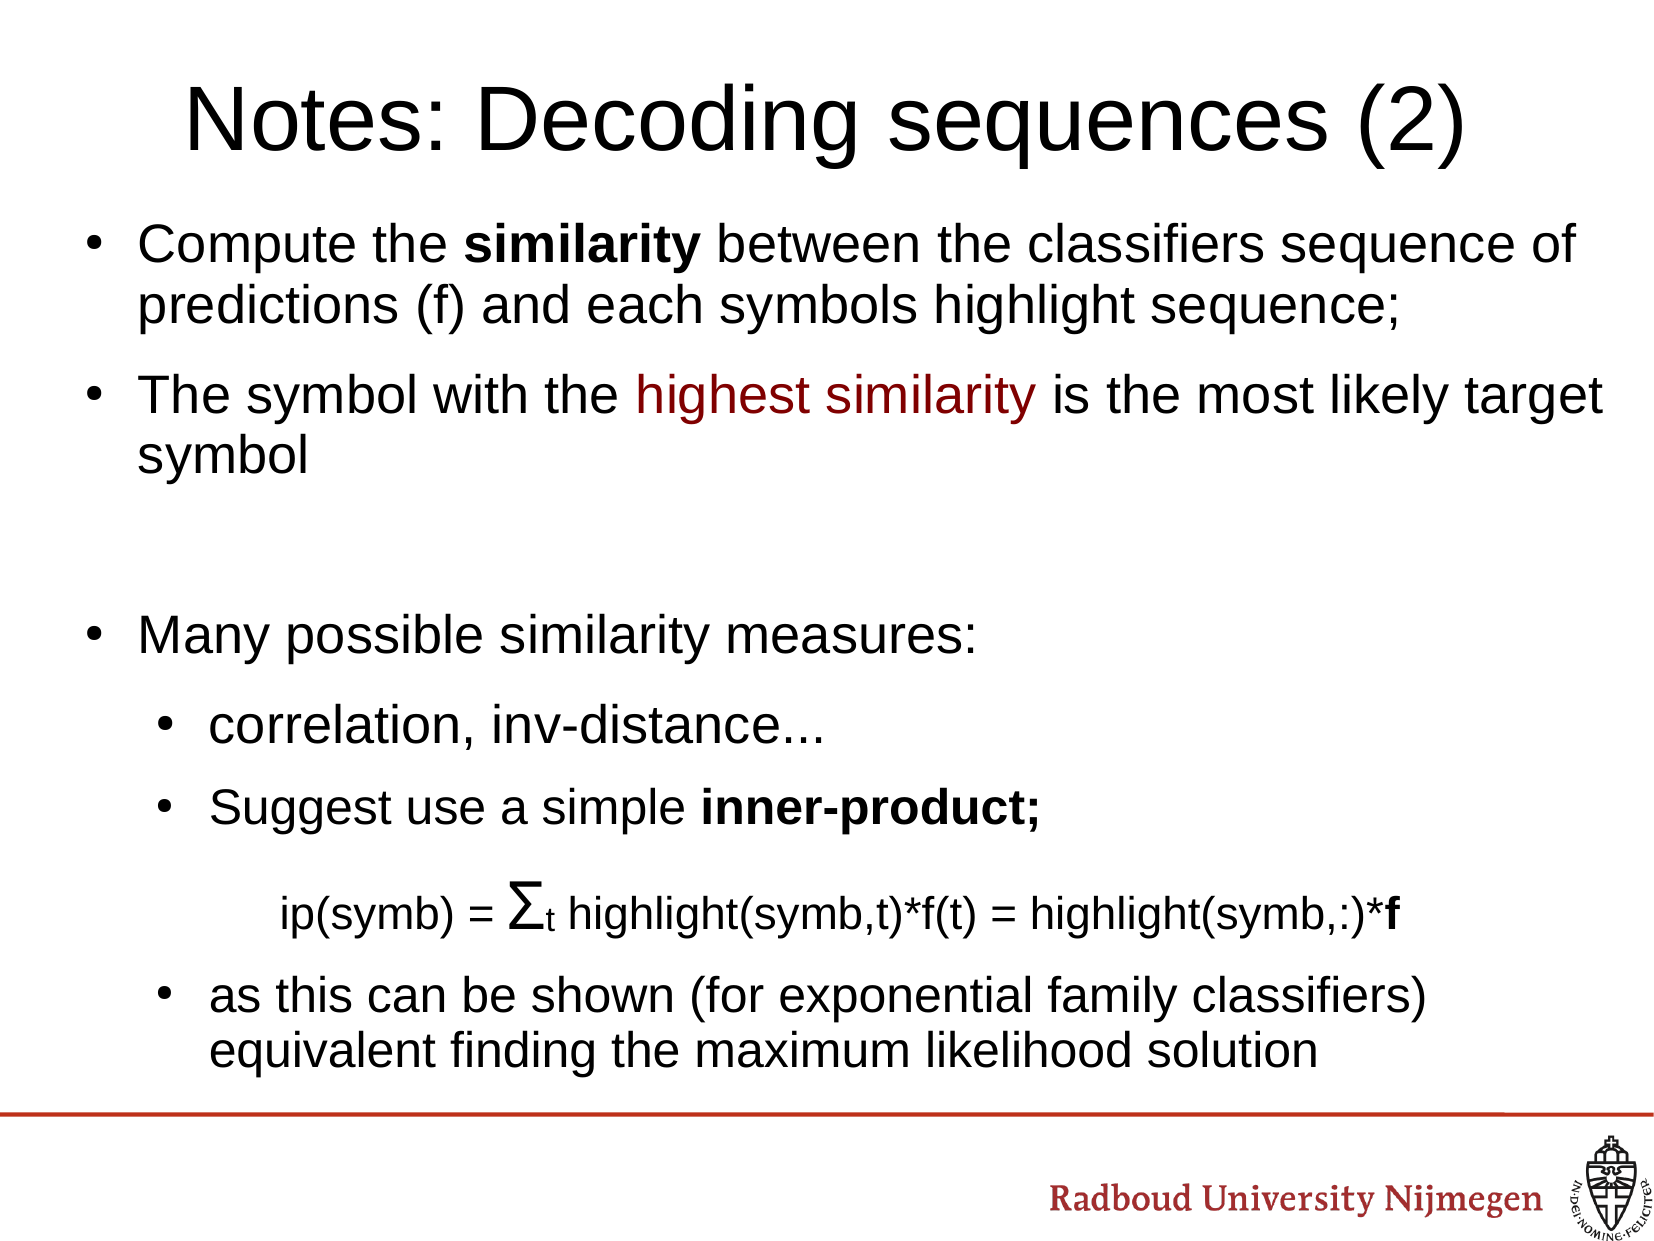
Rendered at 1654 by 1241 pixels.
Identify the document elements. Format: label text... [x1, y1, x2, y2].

list Compute the similarity between the classifiers sequence of predictions (f) and each symbols highlight sequence; The symbol with the highest similarity is the most likely target symbol Many possible similarity measures: correlation, inv-distance... Suggest use a simple inner-product; ip(symb) = Σt highlight(symb,t)*f(t) = highlight(symb,:)*f as this can be shown (for exponential family classifiers) equivalent finding the maximum likelihood solution [66, 213, 1611, 1139]
picture [1050, 1134, 1654, 1241]
title Notes: Decoding sequences (2) [82, 49, 1571, 189]
